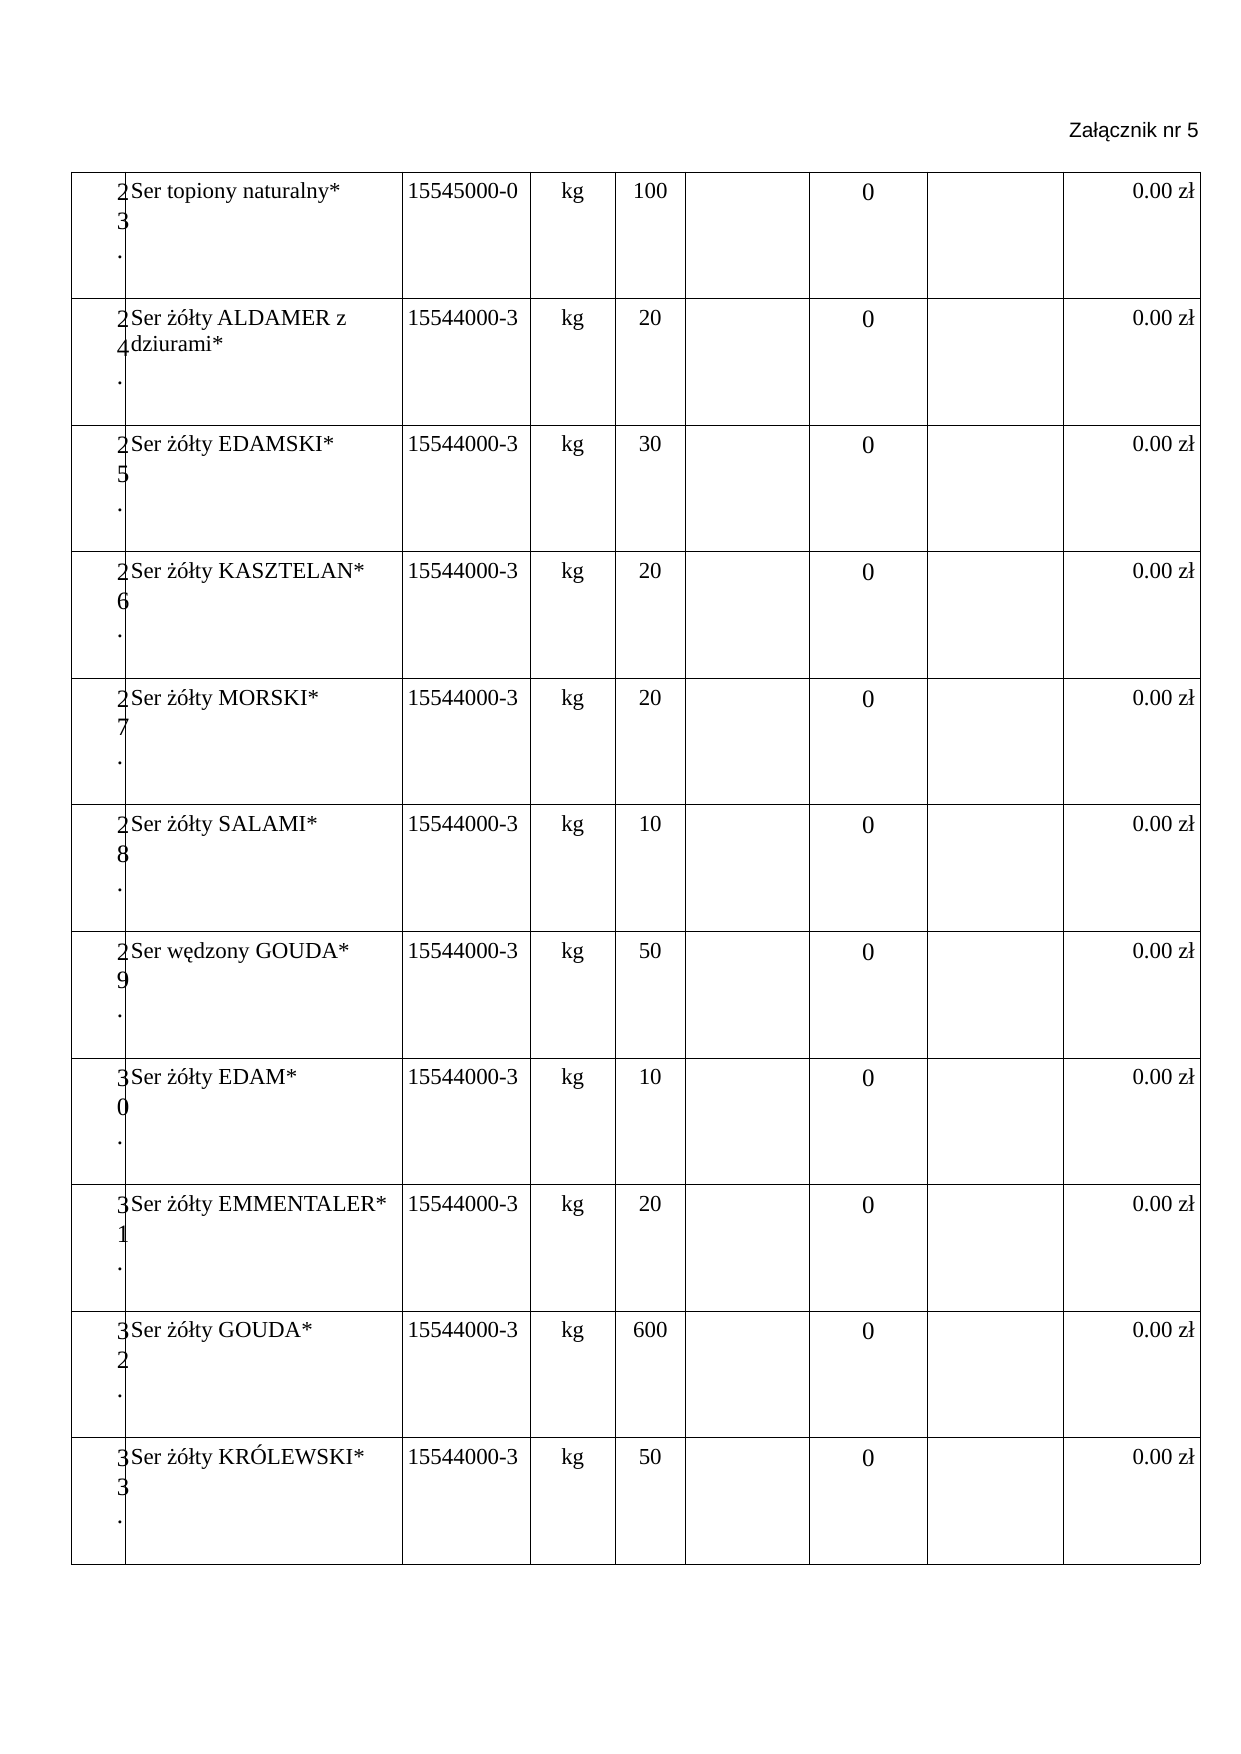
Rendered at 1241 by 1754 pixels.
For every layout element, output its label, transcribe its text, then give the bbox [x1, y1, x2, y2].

table_cell [72, 1059, 125, 1184]
table_cell [72, 679, 125, 804]
table_cell 15544000-3 [403, 1312, 530, 1437]
table_cell Ser żółty ALDAMER z dziurami* [126, 299, 402, 425]
table_cell 30 [616, 426, 685, 551]
table_cell kg [531, 932, 615, 1057]
table_cell [119, 854, 125, 861]
table_cell Ser wędzony GOUDA* [126, 932, 402, 1057]
table_cell [928, 805, 1063, 931]
table_cell 10 [616, 805, 685, 931]
table_cell 0,00 zł [1064, 552, 1200, 678]
table_cell 0 [810, 426, 927, 551]
table_cell 0,00 zł [1064, 426, 1200, 551]
table_cell 0 [810, 1185, 927, 1311]
table_cell [686, 1185, 809, 1311]
table_cell 15544000-3 [403, 1059, 530, 1184]
table_cell 15544000-3 [403, 1185, 530, 1311]
table_cell 0,00 zł [1064, 1438, 1200, 1564]
table_cell 0 [810, 173, 927, 298]
table_cell 20 [616, 679, 685, 804]
table_cell [686, 173, 809, 298]
table_cell 50 [616, 1438, 685, 1564]
table_cell [72, 426, 125, 551]
table_cell 0 [810, 1438, 927, 1564]
table_cell [686, 426, 809, 551]
table_cell [119, 594, 125, 608]
table_cell 50 [616, 932, 685, 1057]
table_cell kg [531, 299, 615, 425]
table_cell 15545000-0 [403, 173, 530, 298]
table_cell [686, 1312, 809, 1437]
table_cell 10 [616, 1059, 685, 1184]
table_cell kg [531, 1438, 615, 1564]
table_cell 0 [810, 932, 927, 1057]
table_cell kg [531, 805, 615, 931]
table_cell Ser żółty SALAMI* [126, 805, 402, 931]
table_cell Ser żółty EDAM* [126, 1059, 402, 1184]
table_cell 0 [810, 552, 927, 678]
table_cell [72, 1185, 125, 1311]
table_cell [928, 552, 1063, 678]
table_cell 0,00 zł [1064, 299, 1200, 425]
table_cell [72, 805, 125, 931]
table_cell [72, 552, 125, 678]
table_cell [928, 1059, 1063, 1184]
table_cell 0,00 zł [1064, 679, 1200, 804]
table_cell 0 [810, 805, 927, 931]
table_cell 0 [810, 1059, 927, 1184]
table_cell 15544000-3 [403, 299, 530, 425]
table_cell [72, 1312, 125, 1437]
table_cell kg [531, 1059, 615, 1184]
table_cell 0 [810, 679, 927, 804]
table_cell Ser żółty EDAMSKI* [126, 426, 402, 551]
table_cell [72, 299, 125, 425]
table_cell [928, 299, 1063, 425]
table_cell 15544000-3 [403, 552, 530, 678]
table_cell kg [531, 426, 615, 551]
table_cell [686, 1438, 809, 1564]
table_cell Ser żółty KRÓLEWSKI* [126, 1438, 402, 1564]
table_cell 600 [616, 1312, 685, 1437]
table_cell [686, 932, 809, 1057]
table_cell 15544000-3 [403, 805, 530, 931]
table_cell kg [531, 173, 615, 298]
table_cell kg [531, 552, 615, 678]
table_cell 15544000-3 [403, 1438, 530, 1564]
table_cell 0,00 zł [1064, 805, 1200, 931]
table_cell Ser topiony naturalny* [126, 173, 402, 298]
table_cell kg [531, 1312, 615, 1437]
table_cell [928, 173, 1063, 298]
table_cell 0,00 zł [1064, 1185, 1200, 1311]
table_cell [928, 932, 1063, 1057]
table_cell kg [531, 679, 615, 804]
table_cell Ser żółty KASZTELAN* [126, 552, 402, 678]
table_cell [72, 173, 125, 298]
table_cell 100 [616, 173, 685, 298]
table_cell [928, 679, 1063, 804]
table_cell [72, 932, 125, 1057]
table_cell [686, 299, 809, 425]
table_cell 0,00 zł [1064, 1312, 1200, 1437]
table_cell 0 [810, 1312, 927, 1437]
table_cell [928, 426, 1063, 551]
table_cell [928, 1312, 1063, 1437]
table_cell 0,00 zł [1064, 1059, 1200, 1184]
table_cell 0 [810, 299, 927, 425]
table_cell 20 [616, 552, 685, 678]
table_cell [686, 1059, 809, 1184]
table_cell [72, 1438, 125, 1564]
table_cell 15544000-3 [403, 679, 530, 804]
table_cell 0,00 zł [1064, 932, 1200, 1057]
table_cell [119, 973, 125, 980]
table_cell Ser żółty EMMENTALER* [126, 1185, 402, 1311]
table_cell 0,00 zł [1064, 173, 1200, 298]
table_cell Ser żółty GOUDA* [126, 1312, 402, 1437]
table_cell 20 [616, 299, 685, 425]
table_cell [686, 552, 809, 678]
table_cell [928, 1438, 1063, 1564]
table_cell [928, 1185, 1063, 1311]
table_cell 20 [616, 1185, 685, 1311]
table_cell kg [531, 1185, 615, 1311]
table_cell [686, 805, 809, 931]
table_cell Ser żółty MORSKI* [126, 679, 402, 804]
table_cell 15544000-3 [403, 426, 530, 551]
table_cell 15544000-3 [403, 932, 530, 1057]
table_cell [686, 679, 809, 804]
